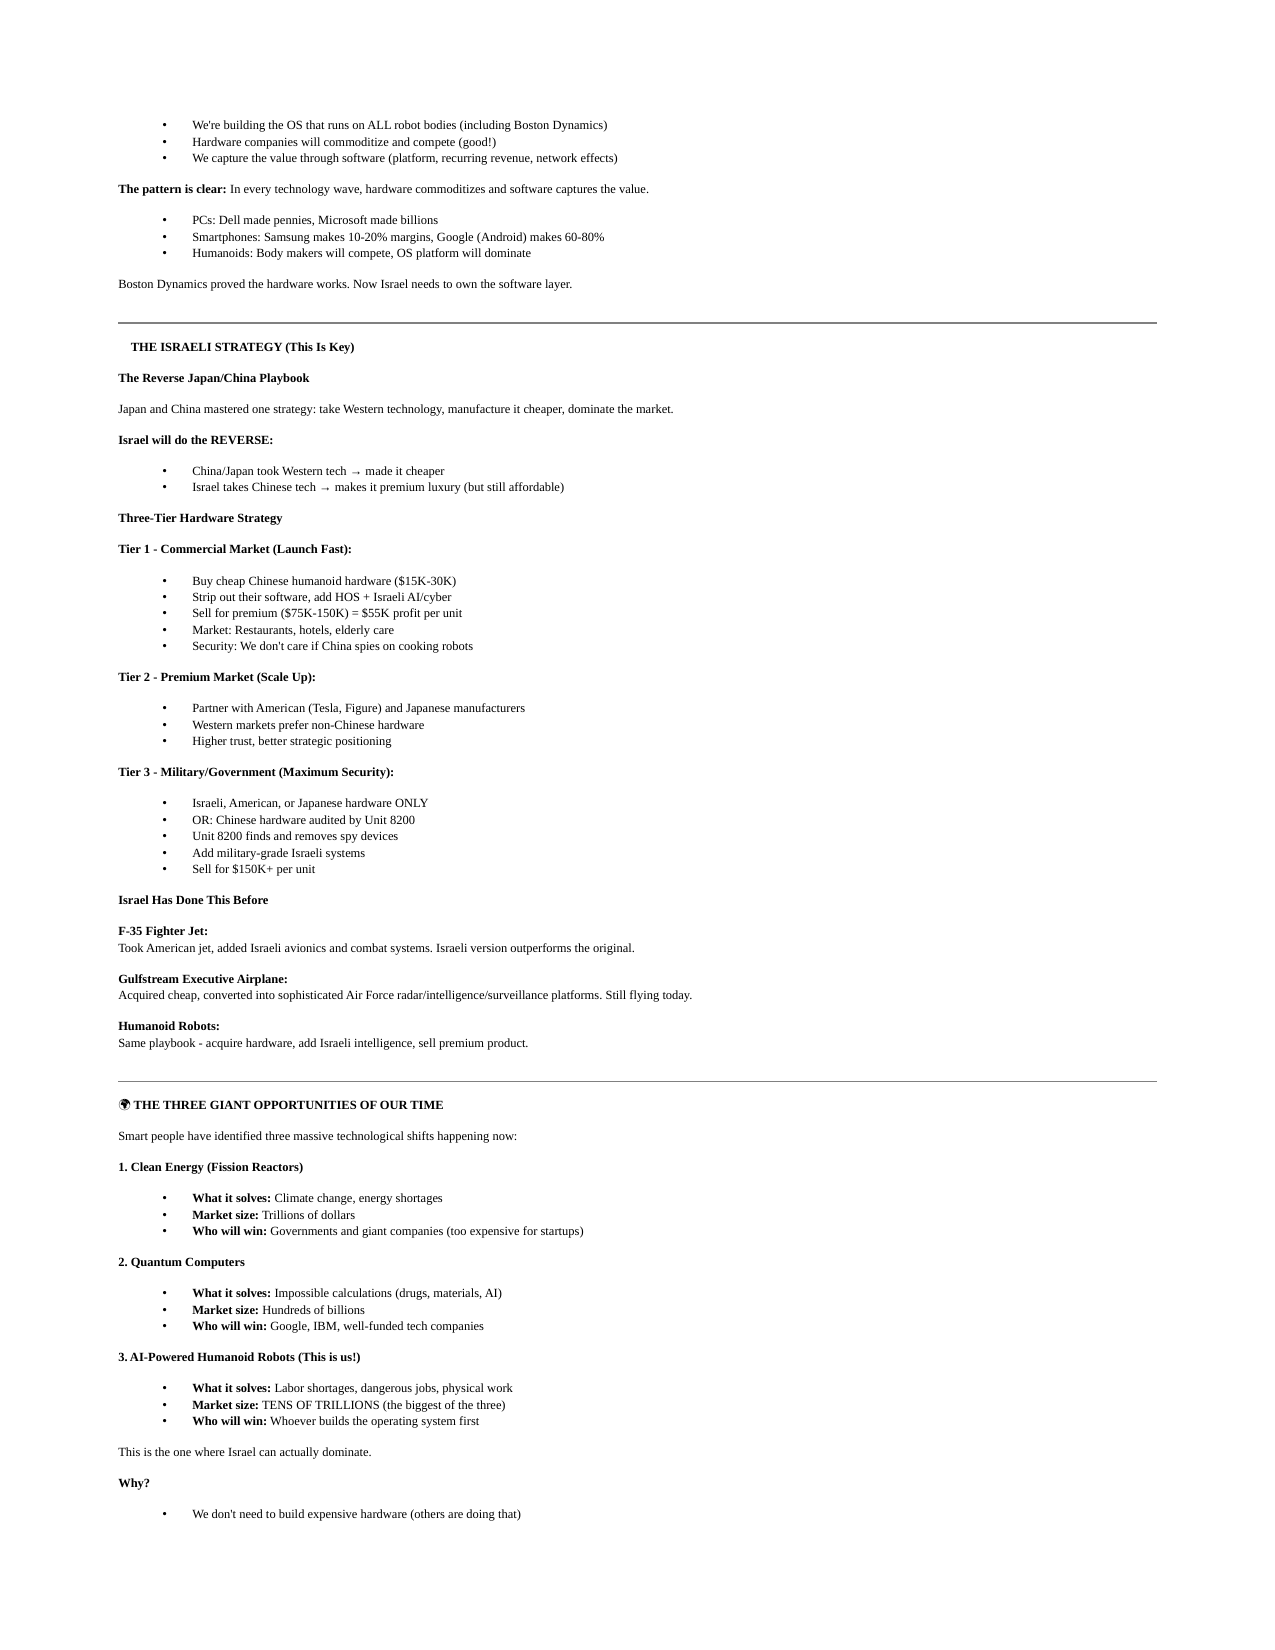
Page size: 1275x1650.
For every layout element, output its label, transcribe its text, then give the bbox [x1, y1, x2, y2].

list Smartphones: Samsung makes 10-20% margins, Google (Android) makes 60-80% [162, 229, 1157, 244]
list Who will win: Google, IBM, well-funded tech companies [162, 1319, 1157, 1333]
subtitle 1. Clean Energy (Fission Reactors) [118, 1160, 1157, 1174]
list Market: Restaurants, hotels, elderly care [162, 623, 1157, 637]
subtitle 🌍 THE THREE GIANT OPPORTUNITIES OF OUR TIME [118, 1098, 1157, 1112]
list Partner with American (Tesla, Figure) and Japanese manufacturers [162, 701, 1157, 716]
list What it solves: Labor shortages, dangerous jobs, physical work [162, 1381, 1157, 1396]
list Strip out their software, add HOS + Israeli AI/cyber [162, 590, 1157, 604]
subtitle Israel Has Done This Before [118, 893, 1157, 907]
list Add military-grade Israeli systems [162, 846, 1157, 860]
list Market size: Trillions of dollars [162, 1208, 1157, 1222]
list Israel takes Chinese tech → makes it premium luxury (but still affordable) [162, 480, 1157, 494]
list Israeli, American, or Japanese hardware ONLY [162, 796, 1157, 811]
text Why? [118, 1476, 1157, 1491]
text Humanoid Robots: Same playbook - acquire hardware, add Israeli intelligence, sell premium product. [118, 1019, 1157, 1050]
subtitle 🎯 THE ISRAELI STRATEGY (This Is Key) [118, 339, 1157, 354]
list We capture the value through software (platform, recurring revenue, network effects) [162, 151, 1157, 165]
list Higher trust, better strategic positioning [162, 734, 1157, 748]
list Market size: Hundreds of billions [162, 1303, 1157, 1317]
text This is the one where Israel can actually dominate. [118, 1445, 1157, 1459]
list Buy cheap Chinese humanoid hardware ($15K-30K) [162, 573, 1157, 588]
text F-35 Fighter Jet: Took American jet, added Israeli avionics and combat systems. Israeli version outperforms the original. [118, 924, 1157, 955]
list Who will win: Governments and giant companies (too expensive for startups) [162, 1224, 1157, 1238]
subtitle Three-Tier Hardware Strategy [118, 511, 1157, 526]
text Boston Dynamics proved the hardware works. Now Israel needs to own the software layer. [118, 277, 1157, 291]
list Humanoids: Body makers will compete, OS platform will dominate [162, 246, 1157, 260]
list Who will win: Whoever builds the operating system first [162, 1414, 1157, 1428]
list Western markets prefer non-Chinese hardware [162, 718, 1157, 732]
list Sell for $150K+ per unit [162, 862, 1157, 876]
subtitle 2. Quantum Computers [118, 1255, 1157, 1269]
subtitle The Reverse Japan/China Playbook [118, 371, 1157, 385]
text Japan and China mastered one strategy: take Western technology, manufacture it cheaper, dominate the market. [118, 402, 1157, 416]
text The pattern is clear: In every technology wave, hardware commoditizes and software captures the value. [118, 182, 1157, 196]
list We don't need to build expensive hardware (others are doing that) [162, 1507, 1157, 1522]
text Tier 3 - Military/Government (Maximum Security): [118, 765, 1157, 779]
list OR: Chinese hardware audited by Unit 8200 [162, 813, 1157, 827]
subtitle 3. AI-Powered Humanoid Robots (This is us!) [118, 1350, 1157, 1364]
list Hardware companies will commoditize and compete (good!) [162, 134, 1157, 149]
list What it solves: Impossible calculations (drugs, materials, AI) [162, 1286, 1157, 1301]
list Sell for premium ($75K-150K) = $55K profit per unit [162, 606, 1157, 621]
text Israel will do the REVERSE: [118, 433, 1157, 447]
list Unit 8200 finds and removes spy devices [162, 829, 1157, 843]
text Gulfstream Executive Airplane: Acquired cheap, converted into sophisticated Air Force radar/intelligence/surveillance platforms. Still flying today. [118, 972, 1157, 1002]
text Tier 1 - Commercial Market (Launch Fast): [118, 542, 1157, 557]
text Smart people have identified three massive technological shifts happening now: [118, 1129, 1157, 1143]
text Tier 2 - Premium Market (Scale Up): [118, 670, 1157, 684]
list PCs: Dell made pennies, Microsoft made billions [162, 213, 1157, 227]
list We're building the OS that runs on ALL robot bodies (including Boston Dynamics) [162, 118, 1157, 132]
list China/Japan took Western tech → made it cheaper [162, 464, 1157, 478]
list Market size: TENS OF TRILLIONS (the biggest of the three) [162, 1398, 1157, 1412]
list Security: We don't care if China spies on cooking robots [162, 639, 1157, 653]
list What it solves: Climate change, energy shortages [162, 1191, 1157, 1206]
